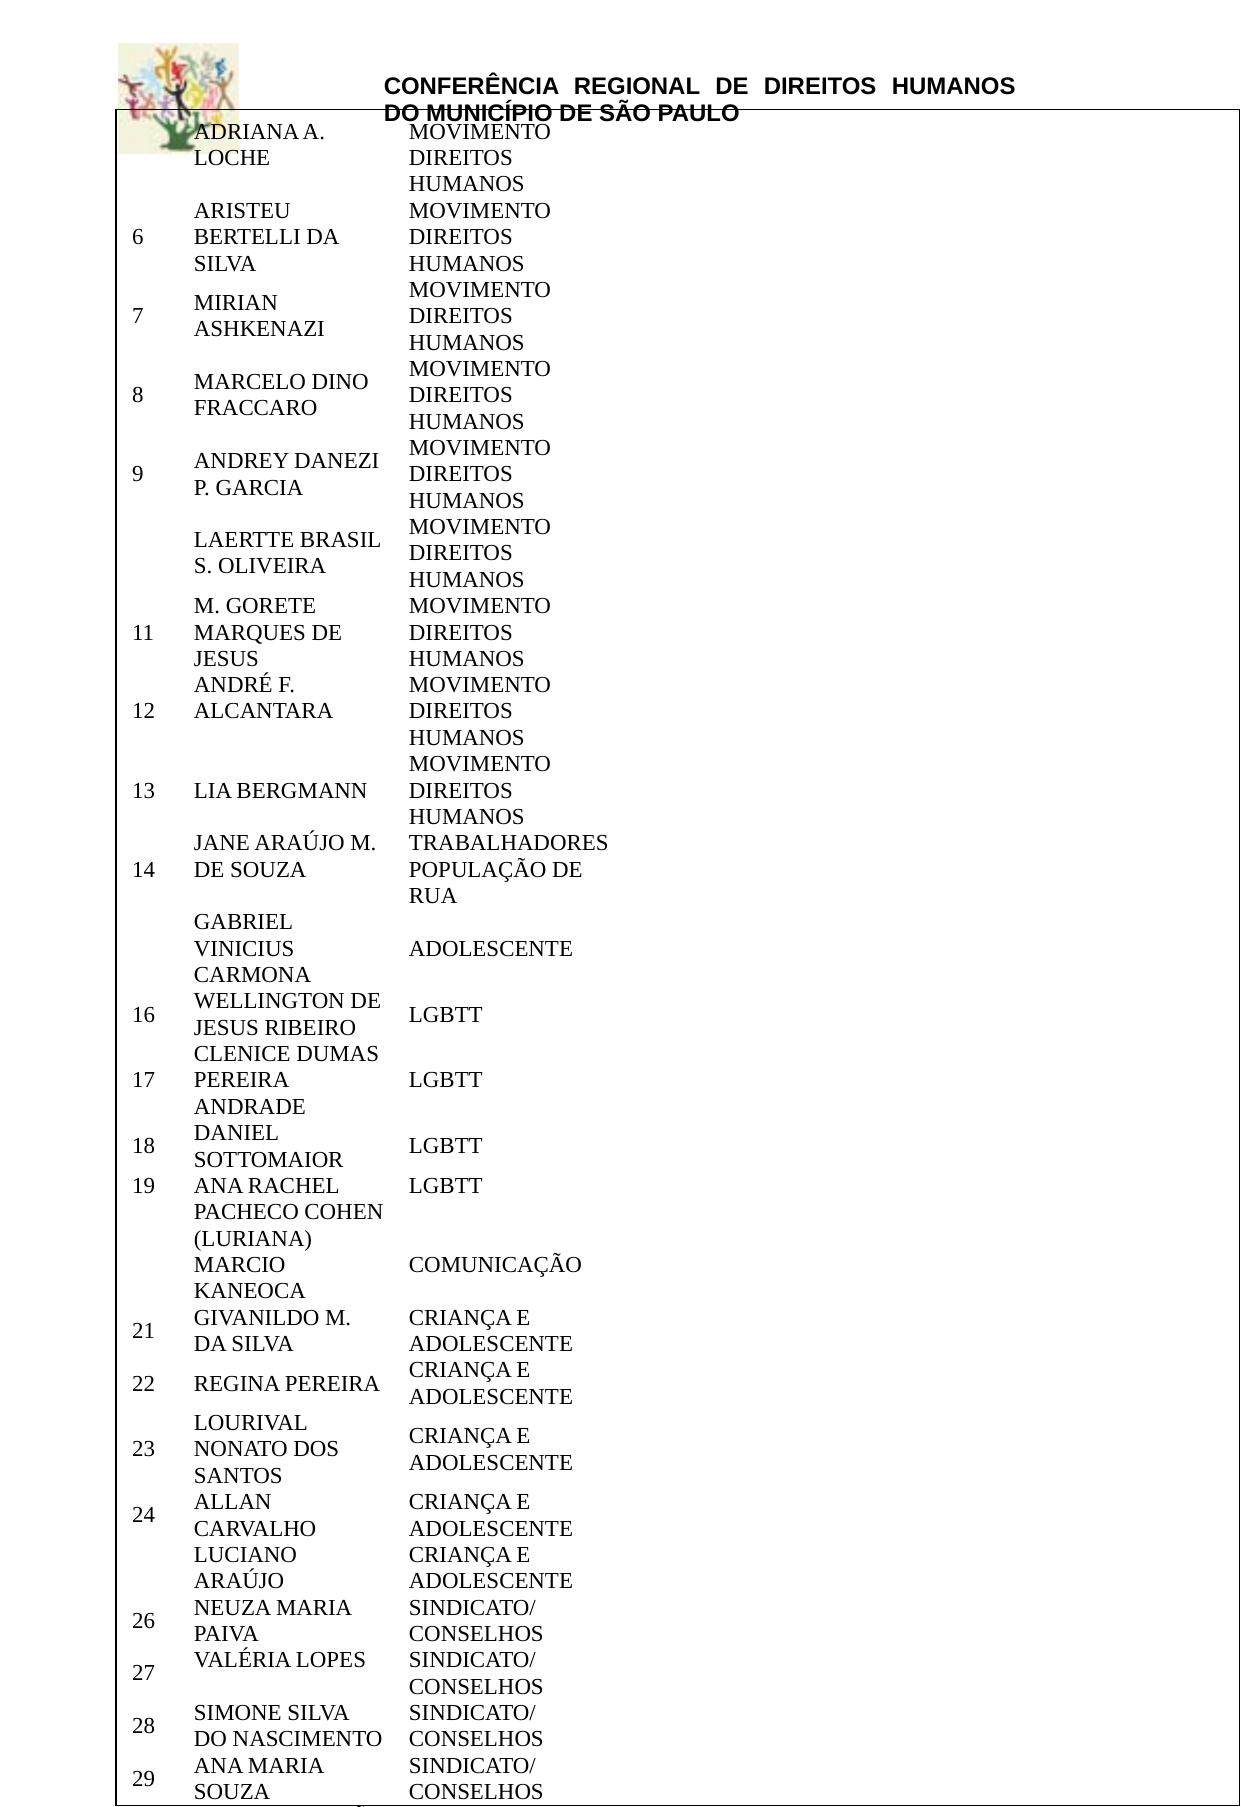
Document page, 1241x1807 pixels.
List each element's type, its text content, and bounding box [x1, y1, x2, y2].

table_cell CRIANÇA E ADOLESCENTE [398, 1488, 641, 1541]
table_cell COMUNICAÇÃO [398, 1251, 641, 1304]
table_cell 22 [121, 1356, 182, 1409]
table_cell 8 [121, 355, 182, 434]
table_cell MOVIMENTO DIREITOS HUMANOS [398, 434, 641, 513]
table_cell 11 [121, 592, 182, 671]
table_cell MOVIMENTO DIREITOS HUMANOS [398, 750, 641, 829]
table_cell MARCELO DINO FRACCARO [183, 355, 397, 434]
table_cell 17 [121, 1040, 182, 1119]
table_cell MOVIMENTO DIREITOS HUMANOS [398, 276, 641, 355]
table_cell NEUZA MARIA PAIVA [183, 1594, 397, 1646]
table_cell 14 [121, 829, 182, 908]
table_cell 27 [121, 1646, 182, 1699]
table_cell 21 [121, 1304, 182, 1356]
table_cell CRIANÇA E ADOLESCENTE [398, 1356, 641, 1409]
table_cell ADOLESCENTE [398, 909, 641, 987]
table_cell CRIANÇA E ADOLESCENTE [398, 1304, 641, 1356]
table_cell LGBTT [398, 1040, 641, 1119]
table_cell GABRIEL VINICIUS CARMONA [183, 909, 397, 987]
table_cell 6 [121, 197, 182, 276]
table_cell SINDICATO/CONSELHOS [398, 1699, 641, 1752]
table_cell TRABALHADORES POPULAÇÃO DE RUA [398, 829, 641, 908]
table_cell SIMONE SILVA DO NASCIMENTO [183, 1699, 397, 1752]
picture [118, 110, 239, 154]
table_cell 12 [121, 671, 182, 750]
table_header MOVIMENTO DIREITOS HUMANOS [398, 127, 641, 197]
table_cell CLENICE DUMAS PEREIRA ANDRADE [183, 1040, 397, 1119]
table_cell 9 [121, 434, 182, 513]
table_cell ANA RACHEL PACHECO COHEN (LURIANA) [183, 1172, 397, 1251]
text CONFERÊNCIA REGIONAL DE DIREITOS HUMANOS DO MUNICÍPIO DE SÃO PAULO [383, 72, 1016, 127]
table_cell LOURIVAL NONATO DOS SANTOS [183, 1409, 397, 1488]
table_cell [121, 909, 182, 987]
table_cell [121, 513, 182, 592]
table_cell MOVIMENTO DIREITOS HUMANOS [398, 513, 641, 592]
table_cell 24 [121, 1488, 182, 1541]
table_cell 29 [121, 1752, 182, 1804]
table_cell MARCIO KANEOCA [183, 1251, 397, 1304]
table_cell REGINA PEREIRA [183, 1356, 397, 1409]
table_cell MOVIMENTO DIREITOS HUMANOS [398, 671, 641, 750]
table_cell LAERTTE BRASIL S. OLIVEIRA [183, 513, 397, 592]
table_cell [121, 1251, 182, 1304]
table_cell 13 [121, 750, 182, 829]
table_cell CRIANÇA E ADOLESCENTE [398, 1541, 641, 1594]
table_cell 28 [121, 1699, 182, 1752]
table_cell JANE ARAÚJO M. DE SOUZA [183, 829, 397, 908]
table_cell MOVIMENTO DIREITOS HUMANOS [398, 592, 641, 671]
table_cell ALLAN CARVALHO [183, 1488, 397, 1541]
table_cell 16 [121, 988, 182, 1040]
table_cell LUCIANO ARAÚJO [183, 1541, 397, 1594]
table_cell MOVIMENTO DIREITOS HUMANOS [398, 355, 641, 434]
table_cell SINDICATO/CONSELHOS [398, 1594, 641, 1646]
table_cell ANDRÉ F. ALCANTARA [183, 671, 397, 750]
table_header [121, 118, 182, 197]
table_cell 26 [121, 1594, 182, 1646]
table_cell DANIEL SOTTOMAIOR [183, 1119, 397, 1172]
table_cell ANA MARIA SOUZA [183, 1752, 397, 1804]
table_cell 19 [121, 1172, 182, 1251]
table_cell LIA BERGMANN [183, 750, 397, 829]
table_cell LGBTT [398, 1172, 641, 1251]
table_cell VALÉRIA LOPES [183, 1646, 397, 1699]
table_cell [121, 1541, 182, 1594]
table_cell 23 [121, 1409, 182, 1488]
table_cell M. GORETE MARQUES DE JESUS [183, 592, 397, 671]
table_cell LGBTT [398, 1119, 641, 1172]
table_cell LGBTT [398, 988, 641, 1040]
table_cell WELLINGTON DE JESUS RIBEIRO [183, 988, 397, 1040]
table_cell MIRIAN ASHKENAZI [183, 276, 397, 355]
table_cell MOVIMENTO DIREITOS HUMANOS [398, 197, 641, 276]
table_cell 18 [121, 1119, 182, 1172]
table_cell SINDICATO/CONSELHOS [398, 1752, 641, 1804]
picture [118, 43, 239, 109]
table_header ADRIANA A. LOCHE [183, 118, 397, 197]
table_cell GIVANILDO M. DA SILVA [183, 1304, 397, 1356]
table_cell ANDREY DANEZI P. GARCIA [183, 434, 397, 513]
table_cell SINDICATO/CONSELHOS [398, 1646, 641, 1699]
table_cell 7 [121, 276, 182, 355]
table_cell CRIANÇA E ADOLESCENTE [398, 1409, 641, 1488]
table_cell ARISTEU BERTELLI DA SILVA [183, 197, 397, 276]
